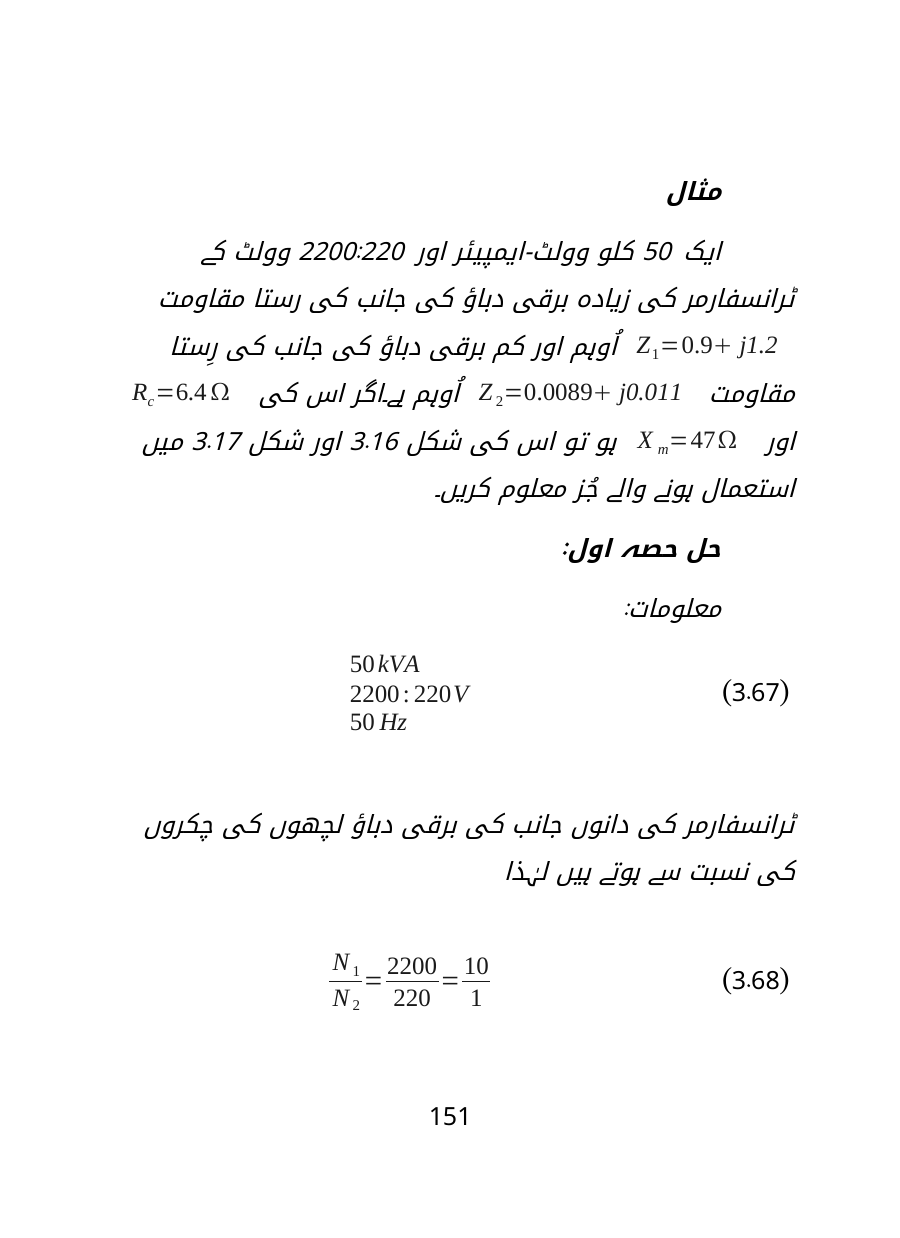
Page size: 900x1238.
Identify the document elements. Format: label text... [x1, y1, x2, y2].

text معلومات: [105, 585, 795, 633]
text مثال [105, 168, 795, 216]
text ٹرانسفارمر کی دانوں جانب کی برقی دباؤ لچھوں کی چکروں کی نسبت سے ہوتے ہیں لہٰذا [105, 801, 795, 896]
text ایک 50 کلو وولٹ-ایمپیئر اور 2200:220 وولٹ کے ٹرانسفارمر کی زیادہ برقی دباؤ کی جانب کی رستا مقاومت اُوہم اور کم برقی دباؤ کی جانب کی رِستا مقاومت اُوہم ہے۔اگر اس کی اور ہو تو اس کی شکل 3.16 اور شکل 3.17 میں استعمال ہونے والے جُز معلوم کریں۔ [105, 228, 795, 513]
table_header [105, 645, 705, 754]
table_header [105, 943, 705, 1033]
text حل حصہ اول: [105, 525, 795, 573]
table_header (3.68) [705, 943, 795, 1033]
table_header (3.67) [705, 645, 795, 754]
